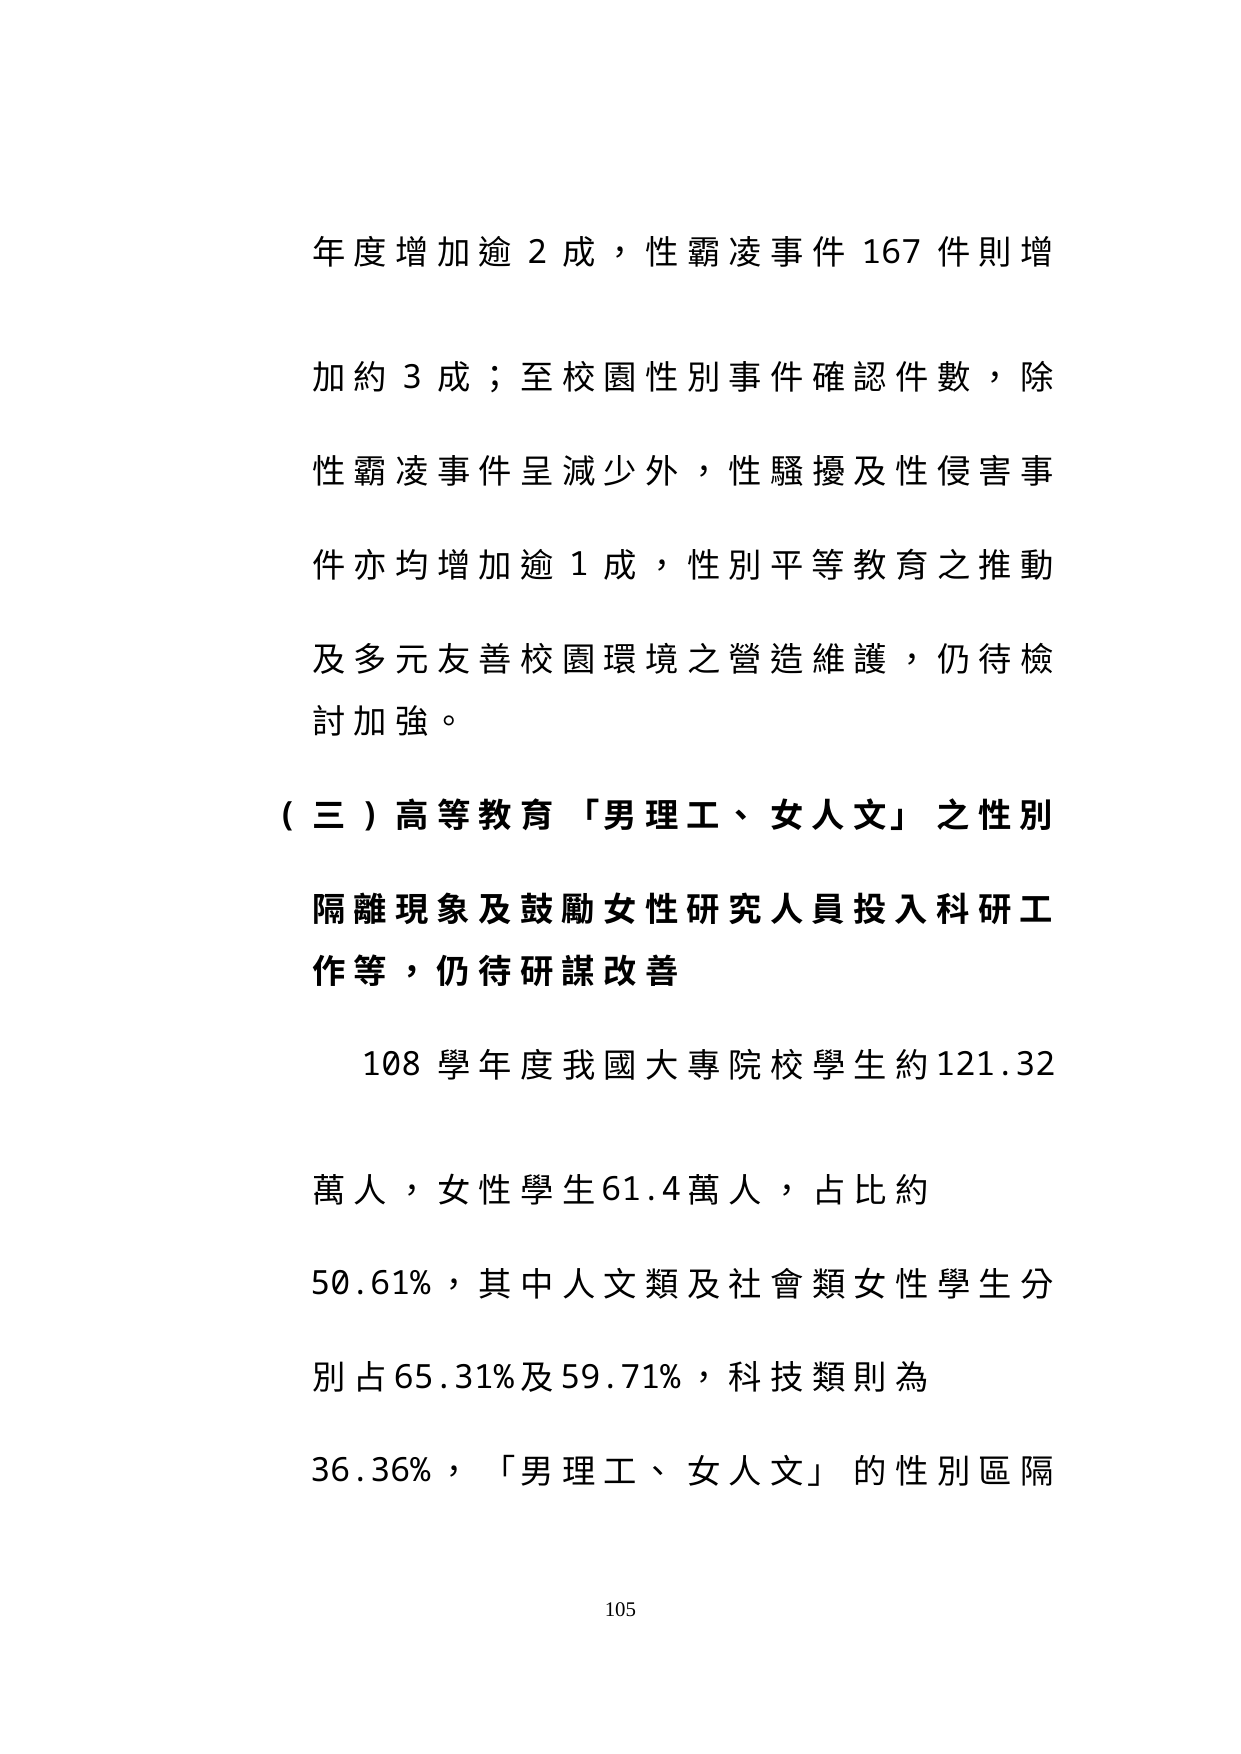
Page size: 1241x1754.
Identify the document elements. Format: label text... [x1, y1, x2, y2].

text (三)高等教育「男理工、女人文」之性別隔離現象及鼓勵女性研究人員投入科研工作等，仍待研謀改善 [242, 740, 1058, 990]
text 108學年度我國大專院校學生約121.32萬人，女性學生61.4萬人，占比約50.61%，其中人文類及社會類女性學生分別占65.31%及59.71%，科技類則為36.36%，「男理工、女人文」的性別區隔 [271, 990, 1058, 1490]
text 年度增加逾2成，性霸凌事件167件則增加約3成；至校園性別事件確認件數，除性霸凌事件呈減少外，性騷擾及性侵害事件亦均增加逾1成，性別平等教育之推動及多元友善校園環境之營造維護，仍待檢討加強。 [271, 177, 1058, 740]
